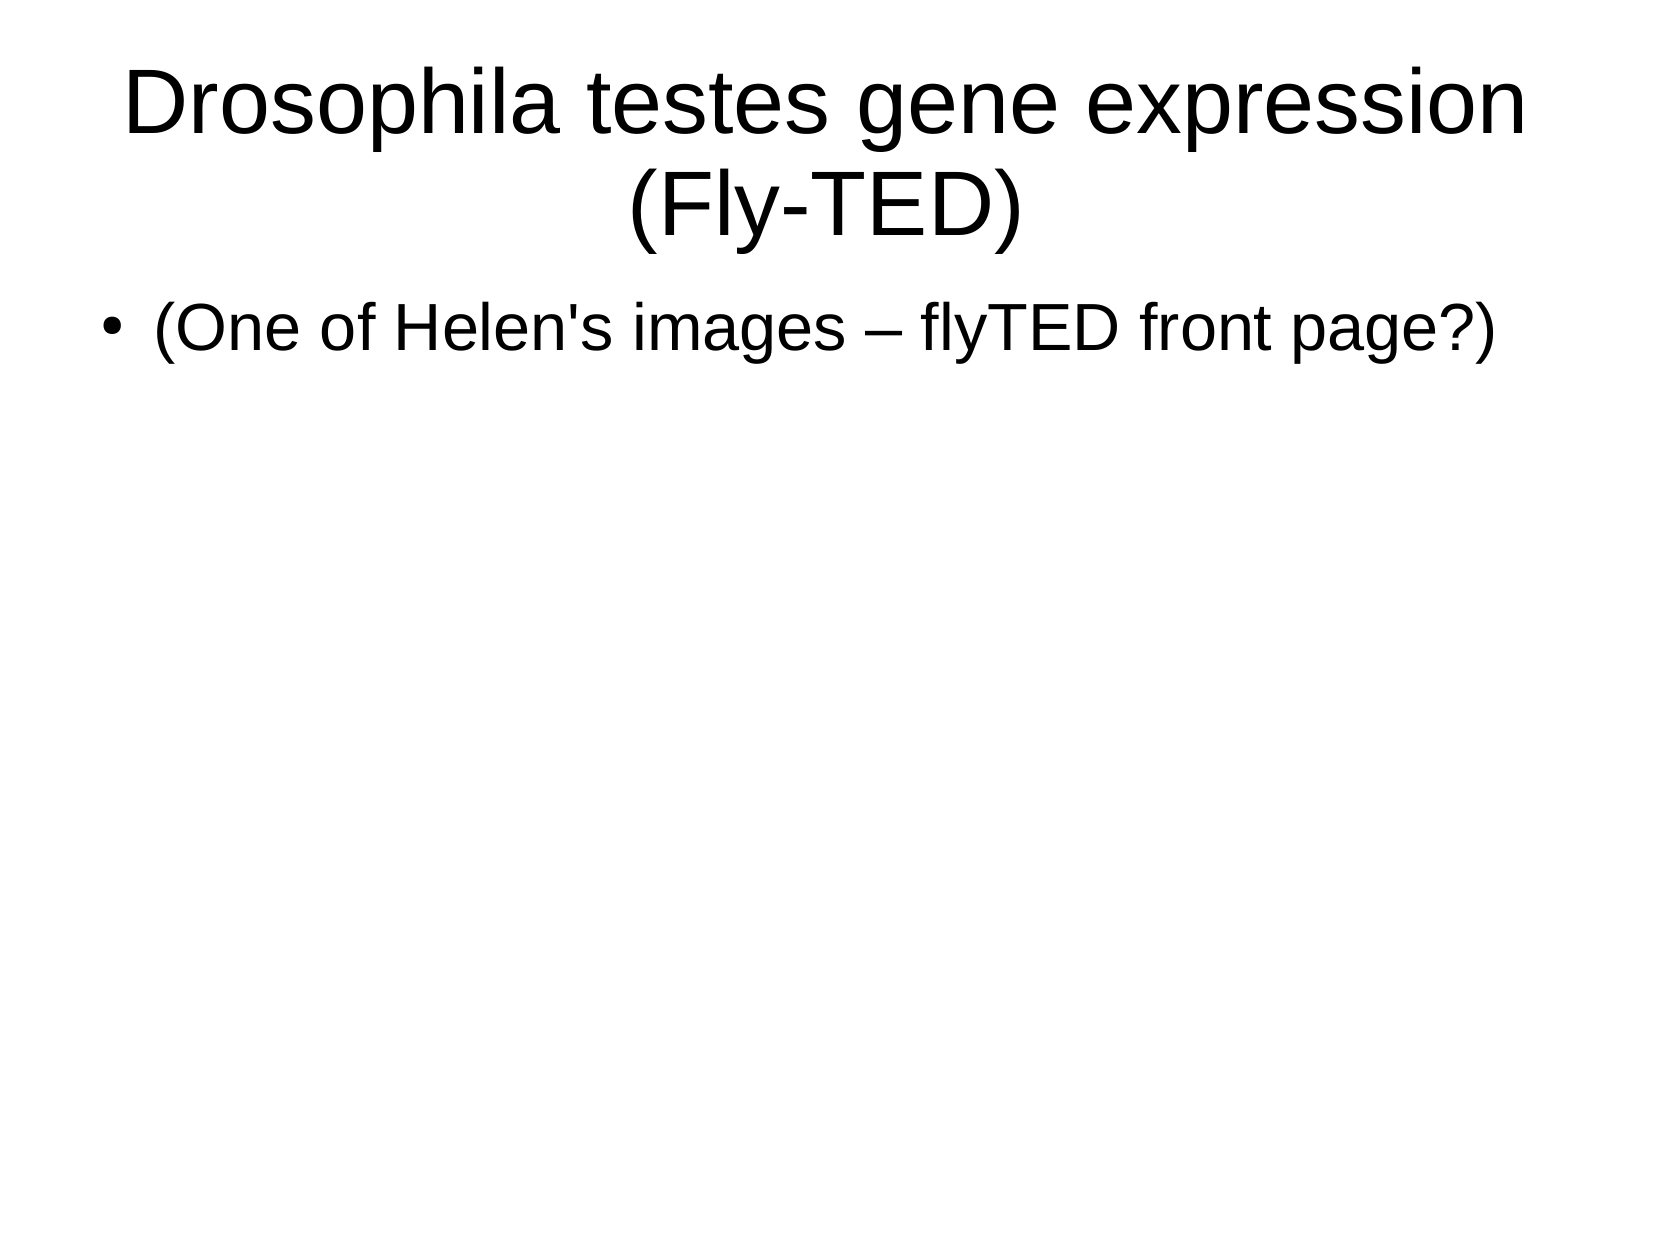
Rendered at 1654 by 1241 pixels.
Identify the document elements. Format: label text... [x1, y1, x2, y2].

list (One of Helen's images – flyTED front page?) [82, 290, 1538, 1010]
title Drosophila testes gene expression (Fly-TED) [82, 49, 1571, 257]
